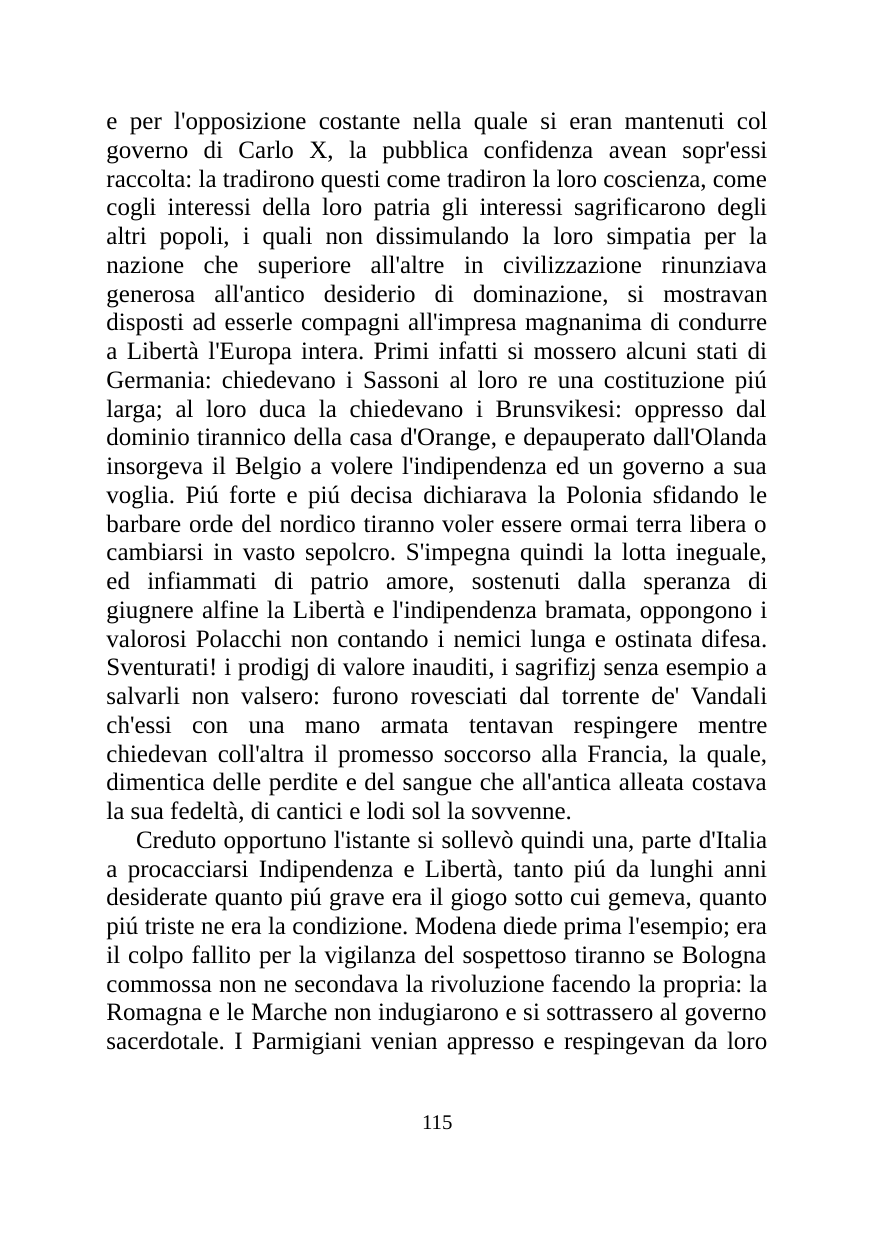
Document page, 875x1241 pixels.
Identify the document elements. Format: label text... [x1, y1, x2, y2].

text e per l'opposizione costante nella quale si eran mantenuti col governo di Carlo X, la pubblica confidenza avean sopr'essi raccolta: la tradirono questi come tradiron la loro coscienza, come cogli interessi della loro patria gli interessi sagrificarono degli altri popoli, i quali non dissimulando la loro simpatia per la nazione che superiore all'altre in civilizzazione rinunziava generosa all'antico desiderio di dominazione, si mostravan disposti ad esserle compagni all'impresa magnanima di condurre a Libertà l'Europa intera. Primi infatti si mossero alcuni stati di Germania: chiedevano i Sassoni al loro re una costituzione piú larga; al loro duca la chiedevano i Brunsvikesi: oppresso dal dominio tirannico della casa d'Orange, e depauperato dall'Olanda insorgeva il Belgio a volere l'indipendenza ed un governo a sua voglia. Piú forte e piú decisa dichiarava la Polonia sfidando le barbare orde del nordico tiranno voler essere ormai terra libera o cambiarsi in vasto sepolcro. S'impegna quindi la lotta ineguale, ed infiammati di patrio amore, sostenuti dalla speranza di giugnere alfine la Libertà e l'indipendenza bramata, oppongono i valorosi Polacchi non contando i nemici lunga e ostinata difesa. Sventurati! i prodigj di valore inauditi, i sagrifizj senza esempio a salvarli non valsero: furono rovesciati dal torrente de' Vandali ch'essi con una mano armata tentavan respingere mentre chiedevan coll'altra il promesso soccorso alla Francia, la quale, dimentica delle perdite e del sangue che all'antica alleata costava la sua fedeltà, di cantici e lodi sol la sovvenne. [106, 106, 768, 825]
text Creduto opportuno l'istante si sollevò quindi una, parte d'Italia a procacciarsi Indipendenza e Libertà, tanto piú da lunghi anni desiderate quanto piú grave era il giogo sotto cui gemeva, quanto piú triste ne era la condizione. Modena diede prima l'esempio; era il colpo fallito per la vigilanza del sospettoso tiranno se Bologna commossa non ne secondava la rivoluzione facendo la propria: la Romagna e le Marche non indugiarono e si sottrassero al governo sacerdotale. I Parmigiani venian appresso e respingevan da loro [106, 825, 768, 1055]
